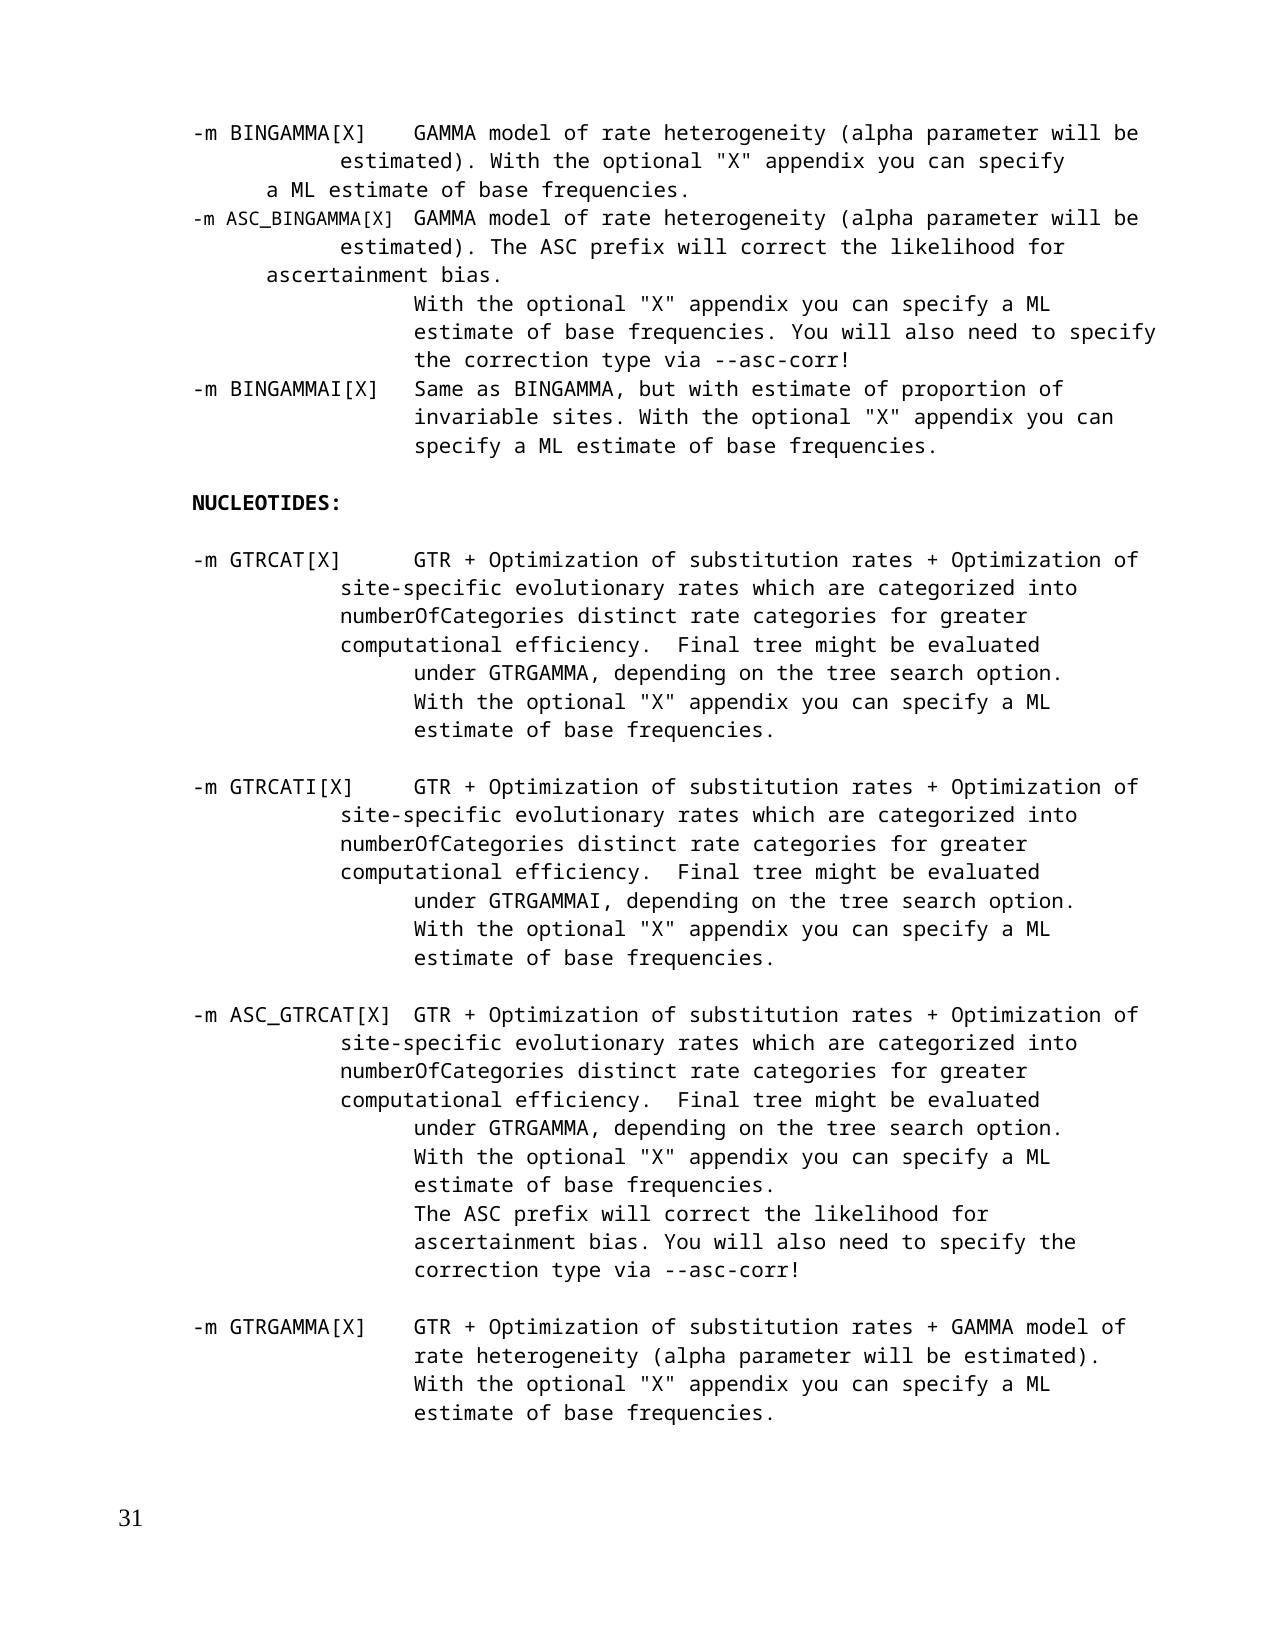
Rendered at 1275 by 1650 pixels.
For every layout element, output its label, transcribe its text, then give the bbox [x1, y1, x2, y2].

text -m GTRGAMMA[X] GTR + Optimization of substitution rates + GAMMA model of rate heterogeneity (alpha parameter will be estimated). [118, 1312, 1157, 1369]
text -m ASC_BINGAMMA[X] GAMMA model of rate heterogeneity (alpha parameter will be estimated). The ASC prefix will correct the likelihood for ascertainment bias. [118, 203, 1157, 289]
text With the optional "X" appendix you can specify a ML estimate of base frequencies. [118, 914, 1157, 971]
text -m GTRCATI[X] GTR + Optimization of substitution rates + Optimization of site-specific evolutionary rates which are categorized into numberOfCategories distinct rate categories for greater computational efficiency. Final tree might be evaluated [118, 772, 1157, 886]
text The ASC prefix will correct the likelihood for ascertainment bias. You will also need to specify the correction type via --asc-corr! [118, 1199, 1157, 1284]
text With the optional "X" appendix you can specify a ML estimate of base frequencies. [118, 687, 1157, 744]
text under GTRGAMMA, depending on the tree search option. [118, 1113, 1157, 1142]
text With the optional "X" appendix you can specify a ML estimate of base frequencies. [118, 1142, 1157, 1199]
text -m GTRCAT[X] GTR + Optimization of substitution rates + Optimization of site-specific evolutionary rates which are categorized into numberOfCategories distinct rate categories for greater computational efficiency. Final tree might be evaluated [118, 545, 1157, 658]
text NUCLEOTIDES: [192, 488, 1157, 516]
text With the optional "X" appendix you can specify a ML estimate of base frequencies. [118, 1369, 1157, 1426]
text -m BINGAMMAI[X] Same as BINGAMMA, but with estimate of proportion of invariable sites. With the optional "X" appendix you can specify a ML estimate of base frequencies. [118, 374, 1157, 459]
text under GTRGAMMAI, depending on the tree search option. [118, 886, 1157, 914]
text -m ASC_GTRCAT[X] GTR + Optimization of substitution rates + Optimization of site-specific evolutionary rates which are categorized into numberOfCategories distinct rate categories for greater computational efficiency. Final tree might be evaluated [118, 1000, 1157, 1113]
text -m BINGAMMA[X] GAMMA model of rate heterogeneity (alpha parameter will be estimated). With the optional "X" appendix you can specify a ML estimate of base frequencies. [118, 118, 1157, 203]
text With the optional "X" appendix you can specify a ML estimate of base frequencies. You will also need to specify the correction type via --asc-corr! [118, 289, 1157, 374]
text under GTRGAMMA, depending on the tree search option. [118, 658, 1157, 687]
